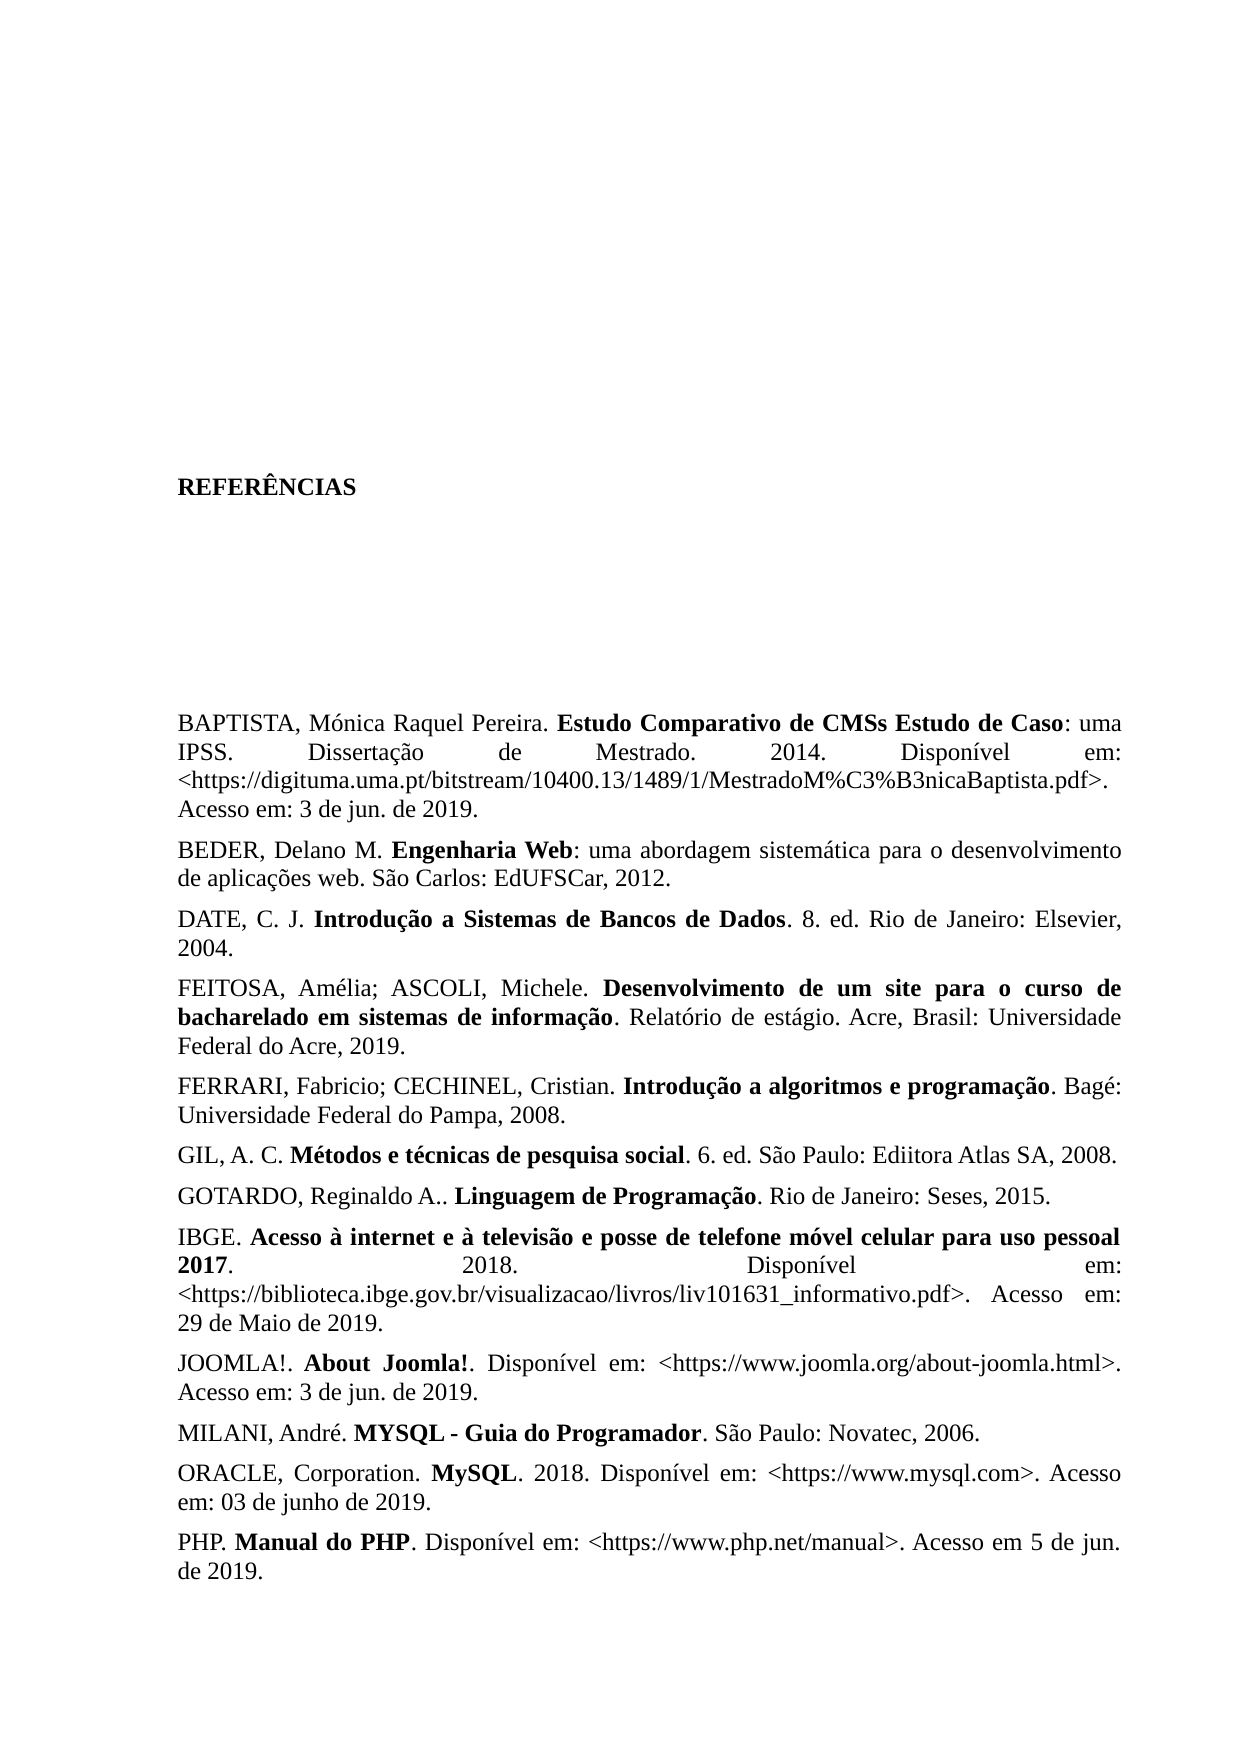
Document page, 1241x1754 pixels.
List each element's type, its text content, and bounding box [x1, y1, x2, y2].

text GIL, A. C. Métodos e técnicas de pesquisa social. 6. ed. São Paulo: Ediitora Atlas SA, 2008. [177, 1141, 1122, 1169]
text JOOMLA!. About Joomla!. Disponível em: <https://www.joomla.org/about-joomla.html>. Acesso em: 3 de jun. de 2019. [177, 1348, 1122, 1406]
text FEITOSA, Amélia; ASCOLI, Michele. Desenvolvimento de um site para o curso de bacharelado em sistemas de informação. Relatório de estágio. Acre, Brasil: Universidade Federal do Acre, 2019. [177, 973, 1122, 1059]
text Referências [177, 472, 1122, 501]
text GOTARDO, Reginaldo A.. Linguagem de Programação. Rio de Janeiro: Seses, 2015. [177, 1181, 1122, 1210]
text DATE, C. J. Introdução a Sistemas de Bancos de Dados. 8. ed. Rio de Janeiro: Elsevier, 2004. [177, 904, 1122, 961]
text PHP. Manual do PHP. Disponível em: <https://www.php.net/manual>. Acesso em 5 de jun. de 2019. [177, 1527, 1122, 1585]
text IBGE. Acesso à internet e à televisão e posse de telefone móvel celular para uso pessoal 2017. 2018. Disponível em: <https://biblioteca.ibge.gov.br/visualizacao/livros/liv101631_informativo.pdf>. Acesso em: 29 de Maio de 2019. [177, 1222, 1122, 1337]
text BAPTISTA, Mónica Raquel Pereira. Estudo Comparativo de CMSs Estudo de Caso: uma IPSS. Dissertação de Mestrado. 2014. Disponível em: <https://digituma.uma.pt/bitstream/10400.13/1489/1/MestradoM%C3%B3nicaBaptista.pdf>. Acesso em: 3 de jun. de 2019. [177, 708, 1122, 823]
text FERRARI, Fabricio; CECHINEL, Cristian. Introdução a algoritmos e programação. Bagé: Universidade Federal do Pampa, 2008. [177, 1071, 1122, 1129]
text MILANI, André. MYSQL - Guia do Programador. São Paulo: Novatec, 2006. [177, 1418, 1122, 1446]
text BEDER, Delano M. Engenharia Web: uma abordagem sistemática para o desenvolvimento de aplicações web. São Carlos: EdUFSCar, 2012. [177, 835, 1122, 892]
text ORACLE, Corporation. MySQL. 2018. Disponível em: <https://www.mysql.com>. Acesso em: 03 de junho de 2019. [177, 1458, 1122, 1516]
